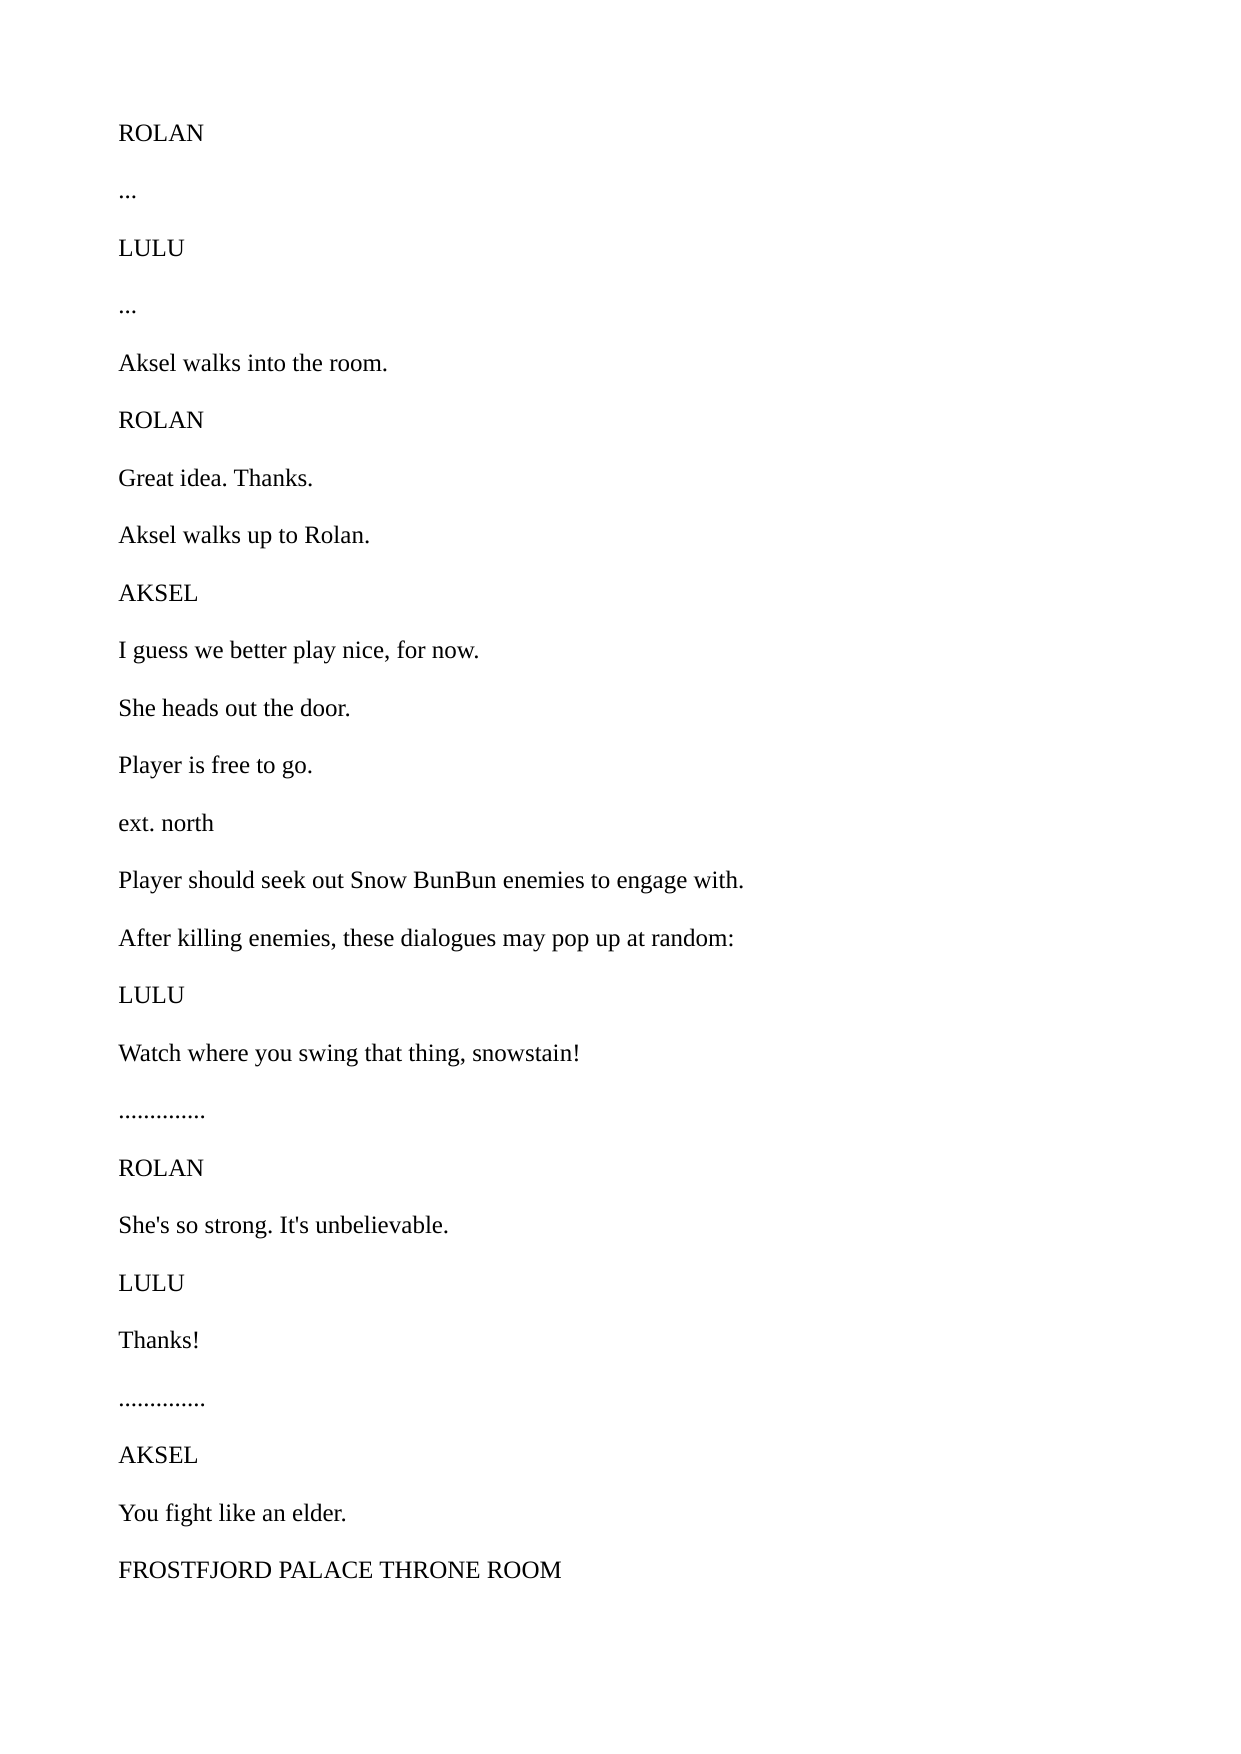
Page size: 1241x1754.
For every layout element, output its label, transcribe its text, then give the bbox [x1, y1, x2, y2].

text ext. north [118, 808, 1122, 837]
text LULU [118, 233, 1122, 262]
text Great idea. Thanks. [118, 463, 1122, 492]
text AKSEL [118, 1441, 1122, 1469]
text Aksel walks up to Rolan. [118, 521, 1122, 549]
text .............. [118, 1096, 1122, 1124]
text Player should seek out Snow BunBun enemies to engage with. [118, 866, 1122, 894]
text FROSTFJORD PALACE THRONE ROOM [118, 1556, 1122, 1584]
text She's so strong. It's unbelievable. [118, 1211, 1122, 1239]
text I guess we better play nice, for now. [118, 636, 1122, 664]
text ROLAN [118, 1153, 1122, 1182]
text LULU [118, 1268, 1122, 1297]
text .............. [118, 1383, 1122, 1412]
text ... [118, 176, 1122, 204]
text Thanks! [118, 1326, 1122, 1354]
text You fight like an elder. [118, 1498, 1122, 1527]
text Player is free to go. [118, 751, 1122, 779]
text She heads out the door. [118, 693, 1122, 722]
text Aksel walks into the room. [118, 348, 1122, 377]
text Watch where you swing that thing, snowstain! [118, 1038, 1122, 1067]
text ROLAN [118, 118, 1122, 147]
text ... [118, 291, 1122, 319]
text LULU [118, 981, 1122, 1009]
text After killing enemies, these dialogues may pop up at random: [118, 923, 1122, 952]
text AKSEL [118, 578, 1122, 607]
text ROLAN [118, 406, 1122, 434]
